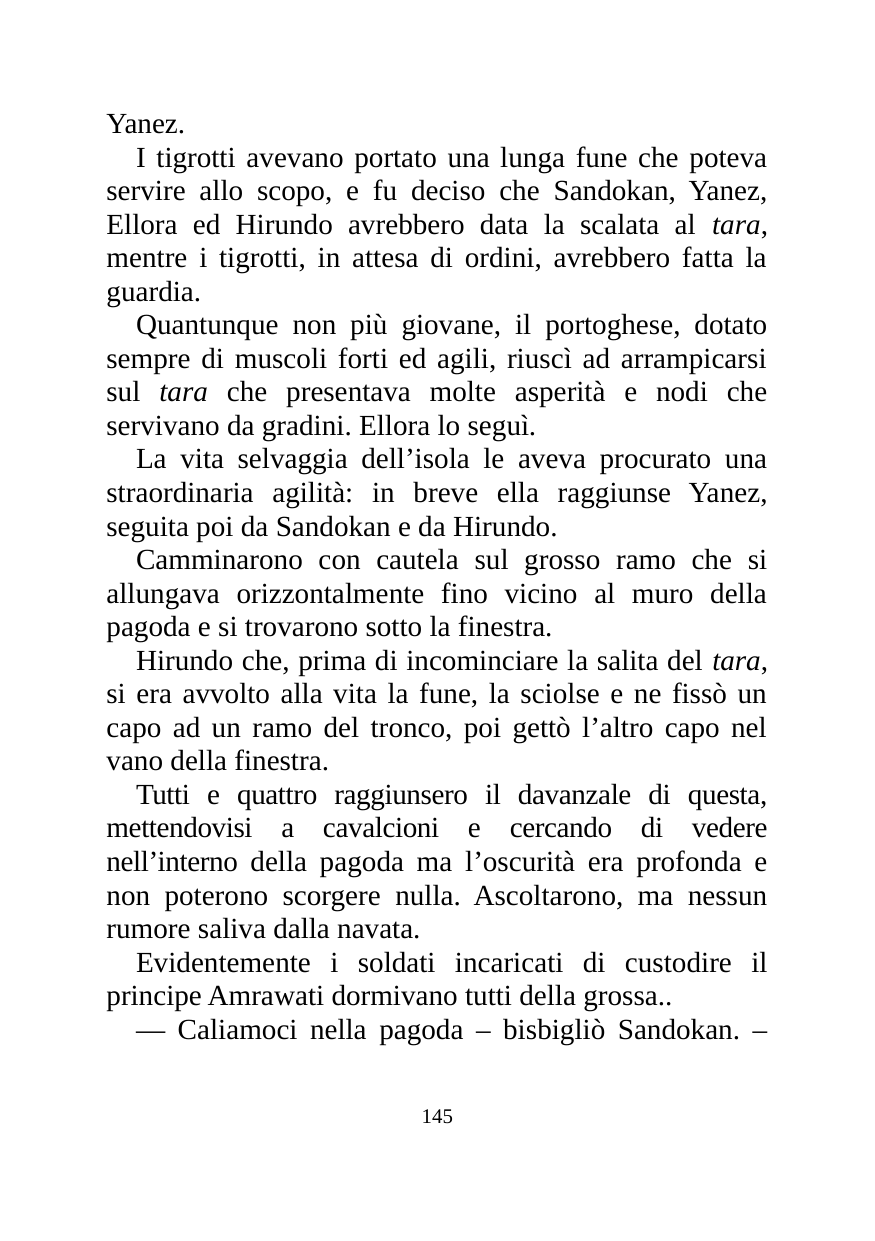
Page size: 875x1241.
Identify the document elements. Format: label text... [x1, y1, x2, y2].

text Camminarono con cautela sul grosso ramo che si allungava orizzontalmente fino vicino al muro della pagoda e si trovarono sotto la finestra. [106, 542, 768, 643]
text Hirundo che, prima di incominciare la salita del tara, si era avvolto alla vita la fune, la sciolse e ne fissò un capo ad un ramo del tronco, poi gettò l’altro capo nel vano della finestra. [106, 643, 768, 777]
text Yanez. [106, 106, 768, 140]
text Quantunque non più giovane, il portoghese, dotato sempre di muscoli forti ed agili, riuscì ad arrampicarsi sul tara che presentava molte asperità e nodi che servivano da gradini. Ellora lo seguì. [106, 307, 768, 442]
text Tutti e quattro raggiunsero il davanzale di questa, mettendovisi a cavalcioni e cercando di vedere nell’interno della pagoda ma l’oscurità era profonda e non poterono scorgere nulla. Ascoltarono, ma nessun rumore saliva dalla navata. [106, 777, 768, 945]
text Evidentemente i soldati incaricati di custodire il principe Amrawati dormivano tutti della grossa.. [106, 945, 768, 1012]
text La vita selvaggia dell’isola le aveva procurato una straordinaria agilità: in breve ella raggiunse Yanez, seguita poi da Sandokan e da Hirundo. [106, 442, 768, 542]
text — Caliamoci nella pagoda – bisbigliò Sandokan. – [106, 1012, 768, 1045]
text I tigrotti avevano portato una lunga fune che poteva servire allo scopo, e fu deciso che Sandokan, Yanez, Ellora ed Hirundo avrebbero data la scalata al tara, mentre i tigrotti, in attesa di ordini, avrebbero fatta la guardia. [106, 140, 768, 307]
